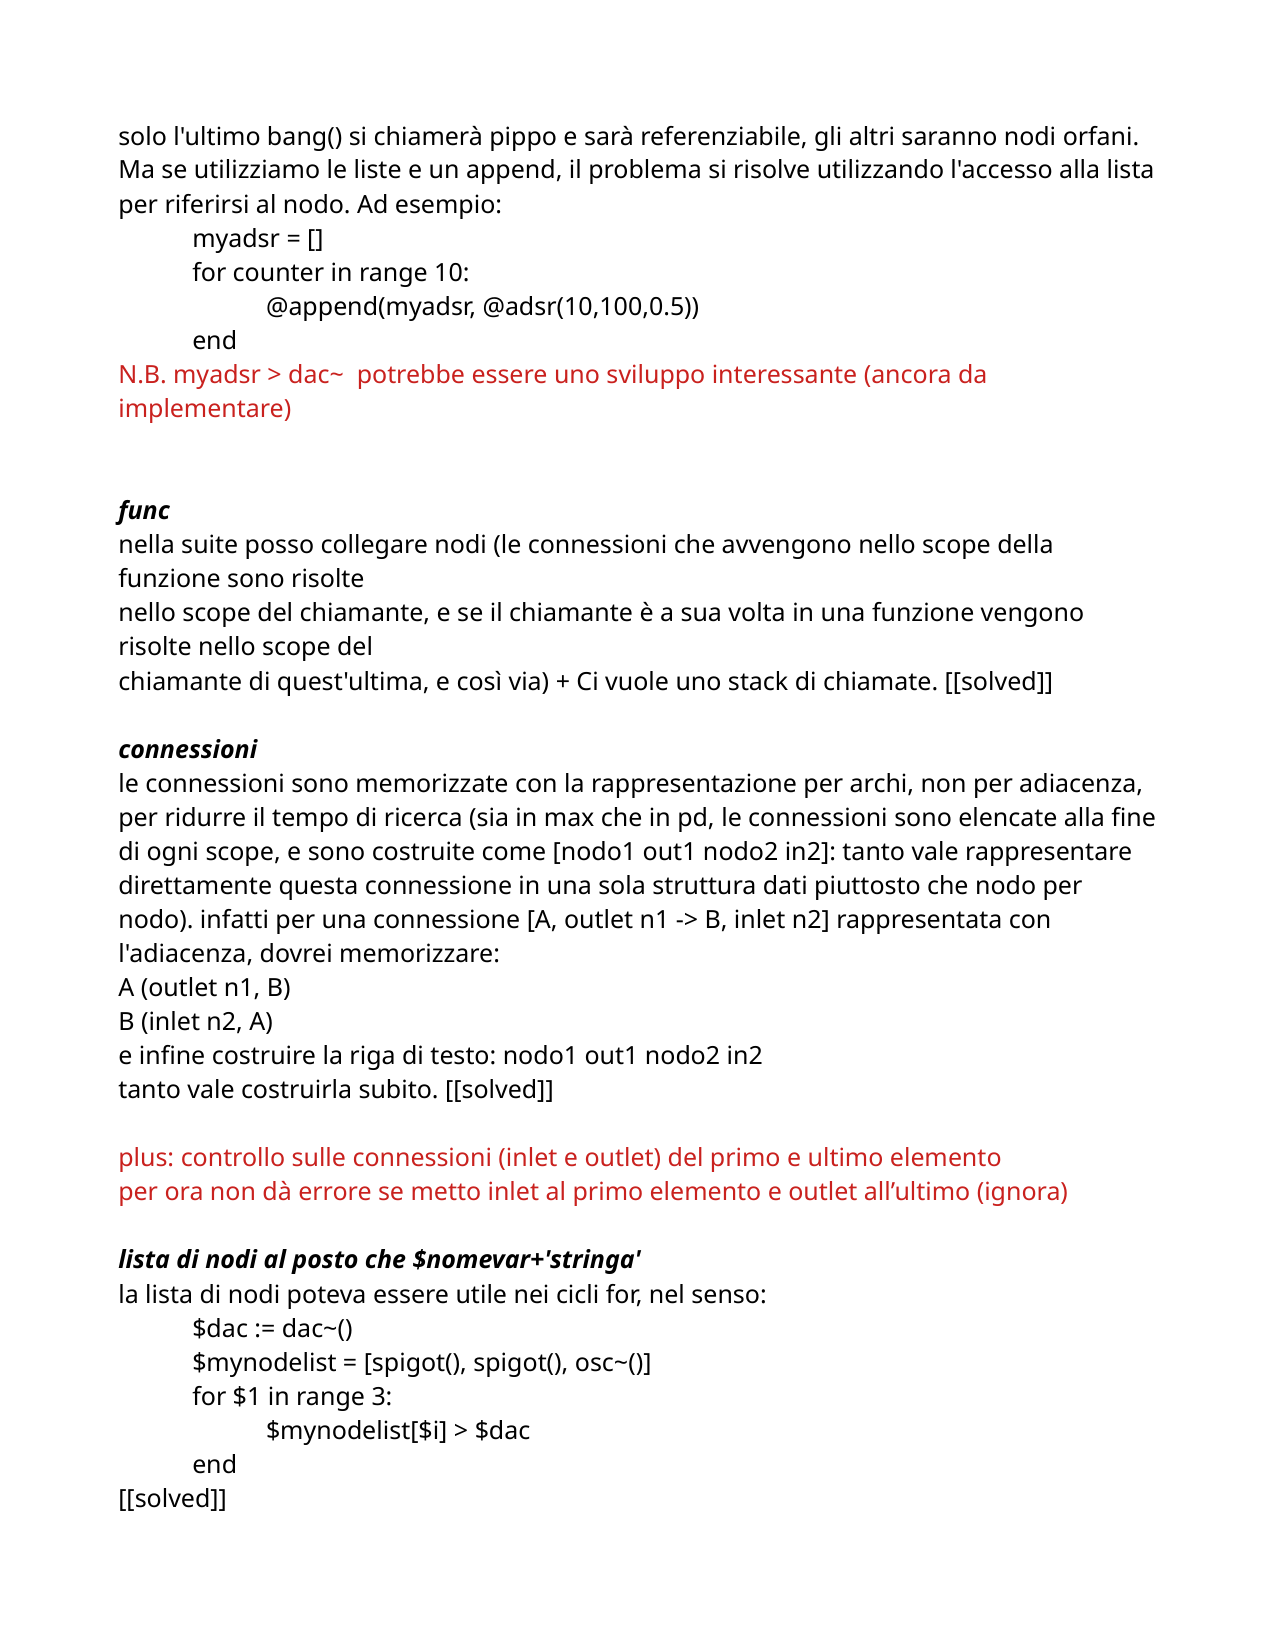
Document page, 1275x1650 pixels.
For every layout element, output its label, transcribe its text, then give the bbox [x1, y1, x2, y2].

text plus: controllo sulle connessioni (inlet e outlet) del primo e ultimo elemento [118, 1140, 1157, 1174]
text $dac := dac~() [118, 1310, 1157, 1344]
text A (outlet n1, B) [118, 970, 1157, 1004]
text end [118, 322, 1157, 357]
text lista di nodi al posto che $nomevar+'stringa' [118, 1242, 1157, 1276]
text N.B. myadsr > dac~ potrebbe essere uno sviluppo interessante (ancora da implementare) [118, 357, 1157, 425]
text chiamante di quest'ultima, e così via) + Ci vuole uno stack di chiamate. [[solved]] [118, 663, 1157, 697]
text nello scope del chiamante, e se il chiamante è a sua volta in una funzione vengono risolte nello scope del [118, 595, 1157, 663]
text e infine costruire la riga di testo: nodo1 out1 nodo2 in2 [118, 1038, 1157, 1072]
text connessioni [118, 731, 1157, 765]
text end [118, 1447, 1157, 1481]
text solo l'ultimo bang() si chiamerà pippo e sarà referenziabile, gli altri saranno nodi orfani. Ma se utilizziamo le liste e un append, il problema si risolve utilizzando l'accesso alla lista per riferirsi al nodo. Ad esempio: [118, 118, 1157, 220]
text le connessioni sono memorizzate con la rappresentazione per archi, non per adiacenza, per ridurre il tempo di ricerca (sia in max che in pd, le connessioni sono elencate alla fine di ogni scope, e sono costruite come [nodo1 out1 nodo2 in2]: tanto vale rappresentare direttamente questa connessione in una sola struttura dati piuttosto che nodo per nodo). infatti per una connessione [A, outlet n1 -> B, inlet n2] rappresentata con l'adiacenza, dovrei memorizzare: [118, 765, 1157, 970]
text func [118, 493, 1157, 527]
text la lista di nodi poteva essere utile nei cicli for, nel senso: [118, 1276, 1157, 1310]
text myadsr = [] [118, 220, 1157, 254]
text for $1 in range 3: [118, 1378, 1157, 1412]
text $mynodelist = [spigot(), spigot(), osc~()] [118, 1344, 1157, 1378]
text B (inlet n2, A) [118, 1004, 1157, 1038]
text $mynodelist[$i] > $dac [118, 1412, 1157, 1447]
text nella suite posso collegare nodi (le connessioni che avvengono nello scope della funzione sono risolte [118, 527, 1157, 595]
text [[solved]] [118, 1481, 1157, 1515]
text per ora non dà errore se metto inlet al primo elemento e outlet all’ultimo (ignora) [118, 1174, 1157, 1208]
text tanto vale costruirla subito. [[solved]] [118, 1072, 1157, 1106]
text @append(myadsr, @adsr(10,100,0.5)) [118, 288, 1157, 322]
text for counter in range 10: [118, 254, 1157, 288]
